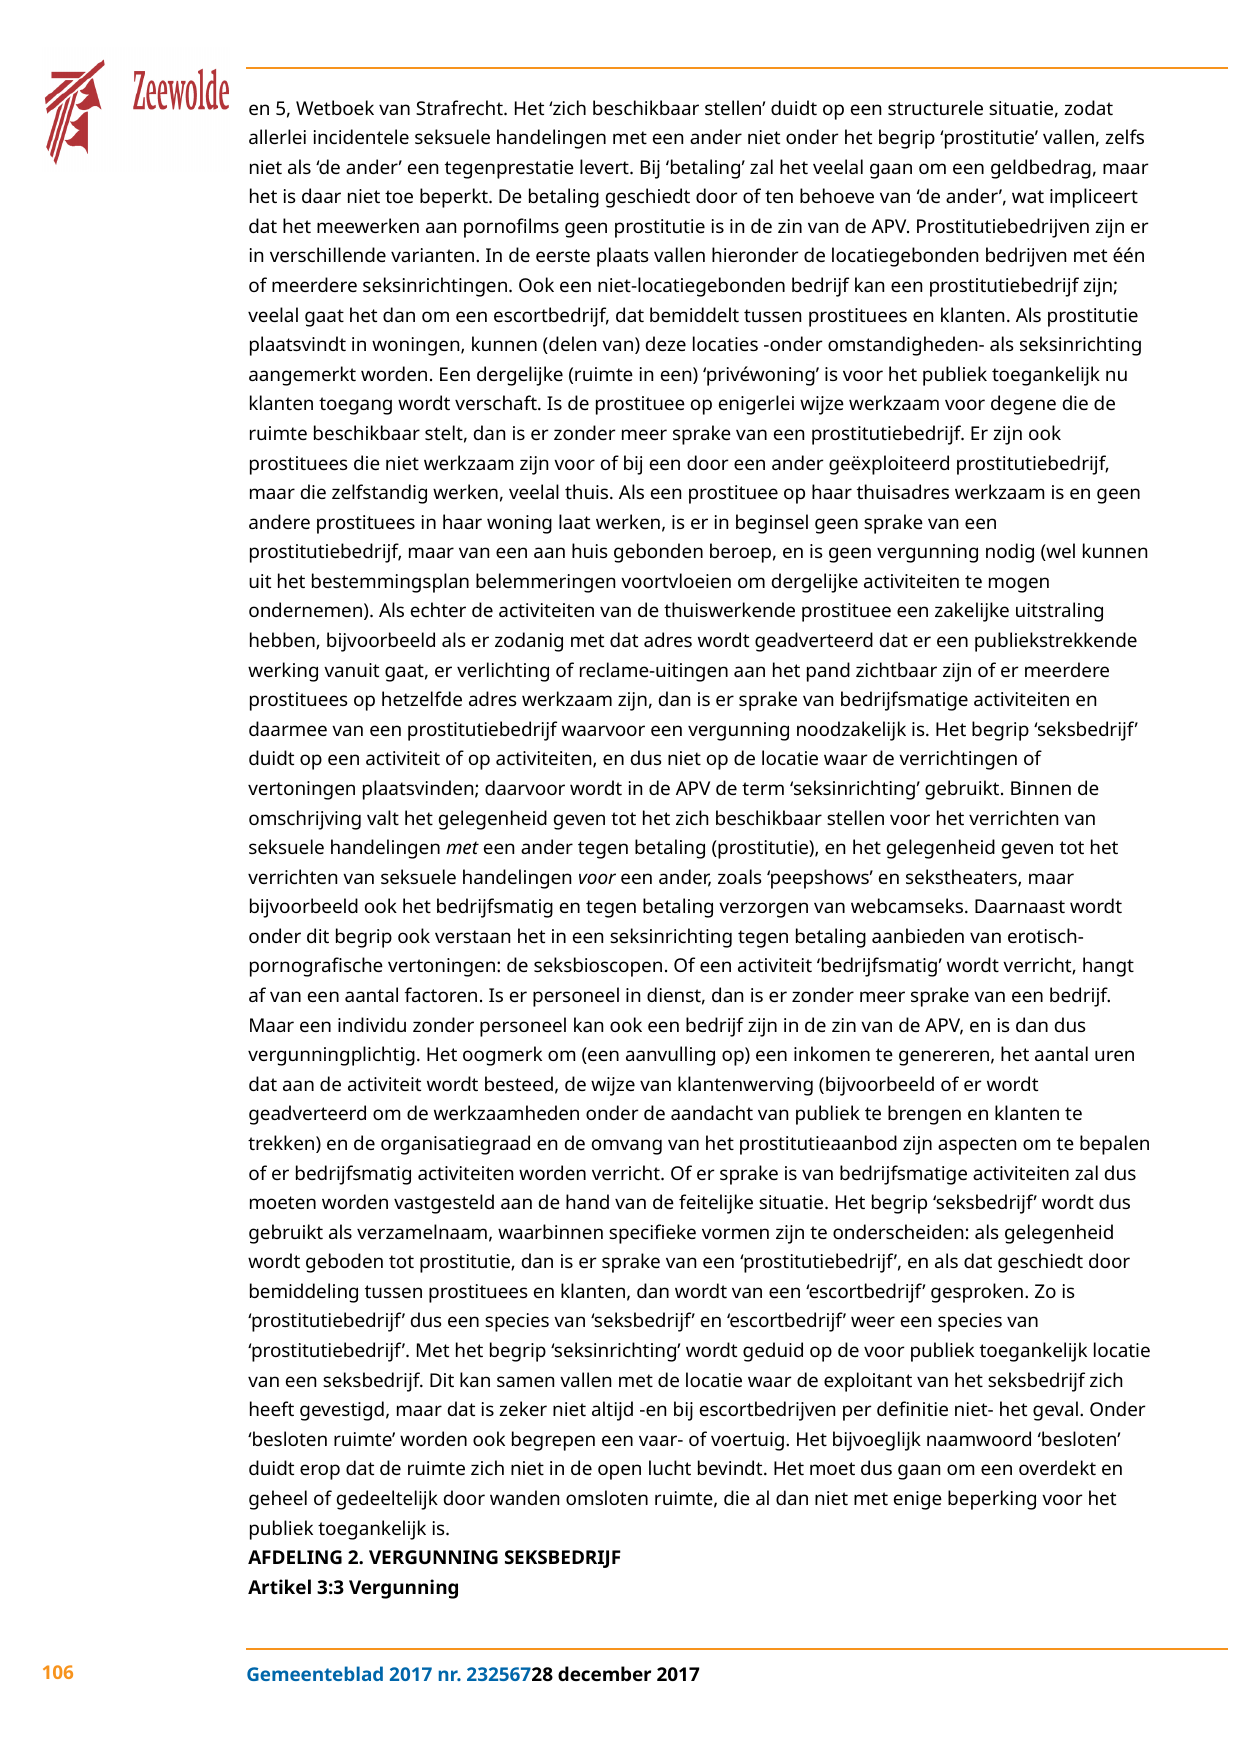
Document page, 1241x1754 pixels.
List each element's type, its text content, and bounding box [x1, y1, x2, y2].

text en 5, Wetboek van Strafrecht. Het ‘zich beschikbaar stellen’ duidt op een structurele situatie, zodat allerlei incidentele seksuele handelingen met een ander niet onder het begrip ‘prostitutie’ vallen, zelfs niet als ‘de ander’ een tegenprestatie levert. Bij ‘betaling’ zal het veelal gaan om een geldbedrag, maar het is daar niet toe beperkt. De betaling geschiedt door of ten behoeve van ‘de ander’, wat impliceert dat het meewerken aan pornofilms geen prostitutie is in de zin van de APV. Prostitutiebedrijven zijn er in verschillende varianten. In de eerste plaats vallen hieronder de locatiegebonden bedrijven met één of meerdere seksinrichtingen. Ook een niet-locatiegebonden bedrijf kan een prostitutiebedrijf zijn; veelal gaat het dan om een escortbedrijf, dat bemiddelt tussen prostituees en klanten. Als prostitutie plaatsvindt in woningen, kunnen (delen van) deze locaties -onder omstandigheden- als seksinrichting aangemerkt worden. Een dergelijke (ruimte in een) ‘privéwoning’ is voor het publiek toegankelijk nu klanten toegang wordt verschaft. Is de prostituee op enigerlei wijze werkzaam voor degene die de ruimte beschikbaar stelt, dan is er zonder meer sprake van een prostitutiebedrijf. Er zijn ook prostituees die niet werkzaam zijn voor of bij een door een ander geëxploiteerd prostitutiebedrijf, maar die zelfstandig werken, veelal thuis. Als een prostituee op haar thuisadres werkzaam is en geen andere prostituees in haar woning laat werken, is er in beginsel geen sprake van een prostitutiebedrijf, maar van een aan huis gebonden beroep, en is geen vergunning nodig (wel kunnen uit het bestemmingsplan belemmeringen voortvloeien om dergelijke activiteiten te mogen ondernemen). Als echter de activiteiten van de thuiswerkende prostituee een zakelijke uitstraling hebben, bijvoorbeeld als er zodanig met dat adres wordt geadverteerd dat er een publiekstrekkende werking vanuit gaat, er verlichting of reclame-uitingen aan het pand zichtbaar zijn of er meerdere prostituees op hetzelfde adres werkzaam zijn, dan is er sprake van bedrijfsmatige activiteiten en daarmee van een prostitutiebedrijf waarvoor een vergunning noodzakelijk is. Het begrip ‘seksbedrijf’ duidt op een activiteit of op activiteiten, en dus niet op de locatie waar de verrichtingen of vertoningen plaatsvinden; daarvoor wordt in de APV de term ‘seksinrichting’ gebruikt. Binnen de omschrijving valt het gelegenheid geven tot het zich beschikbaar stellen voor het verrichten van seksuele handelingen met een ander tegen betaling (prostitutie), en het gelegenheid geven tot het verrichten van seksuele handelingen voor een ander, zoals ‘peepshows’ en sekstheaters, maar bijvoorbeeld ook het bedrijfsmatig en tegen betaling verzorgen van webcamseks. Daarnaast wordt onder dit begrip ook verstaan het in een seksinrichting tegen betaling aanbieden van erotisch-pornografische vertoningen: de seksbioscopen. Of een activiteit ‘bedrijfsmatig’ wordt verricht, hangt af van een aantal factoren. Is er personeel in dienst, dan is er zonder meer sprake van een bedrijf. Maar een individu zonder personeel kan ook een bedrijf zijn in de zin van de APV, en is dan dus vergunningplichtig. Het oogmerk om (een aanvulling op) een inkomen te genereren, het aantal uren dat aan de activiteit wordt besteed, de wijze van klantenwerving (bijvoorbeeld of er wordt geadverteerd om de werkzaamheden onder de aandacht van publiek te brengen en klanten te trekken) en de organisatiegraad en de omvang van het prostitutieaanbod zijn aspecten om te bepalen of er bedrijfsmatig activiteiten worden verricht. Of er sprake is van bedrijfsmatige activiteiten zal dus moeten worden vastgesteld aan de hand van de feitelijke situatie. Het begrip ‘seksbedrijf’ wordt dus gebruikt als verzamelnaam, waarbinnen specifieke vormen zijn te onderscheiden: als gelegenheid wordt geboden tot prostitutie, dan is er sprake van een ‘prostitutiebedrijf’, en als dat geschiedt door bemiddeling tussen prostituees en klanten, dan wordt van een ‘escortbedrijf’ gesproken. Zo is ‘prostitutiebedrijf’ dus een species van ‘seksbedrijf’ en ‘escortbedrijf’ weer een species van ‘prostitutiebedrijf’. Met het begrip ‘seksinrichting’ wordt geduid op de voor publiek toegankelijk locatie van een seksbedrijf. Dit kan samen vallen met de locatie waar de exploitant van het seksbedrijf zich heeft gevestigd, maar dat is zeker niet altijd -en bij escortbedrijven per definitie niet- het geval. Onder ‘besloten ruimte’ worden ook begrepen een vaar- of voertuig. Het bijvoeglijk naamwoord ‘besloten’ duidt erop dat de ruimte zich niet in de open lucht bevindt. Het moet dus gaan om een overdekt en geheel of gedeeltelijk door wanden omsloten ruimte, die al dan niet met enige beperking voor het publiek toegankelijk is. [248, 95, 1152, 1541]
text AFDELING 2. VERGUNNING SEKSBEDRIJF [248, 1544, 1152, 1570]
text Artikel 3:3 Vergunning [248, 1574, 1152, 1600]
picture [41, 47, 231, 172]
